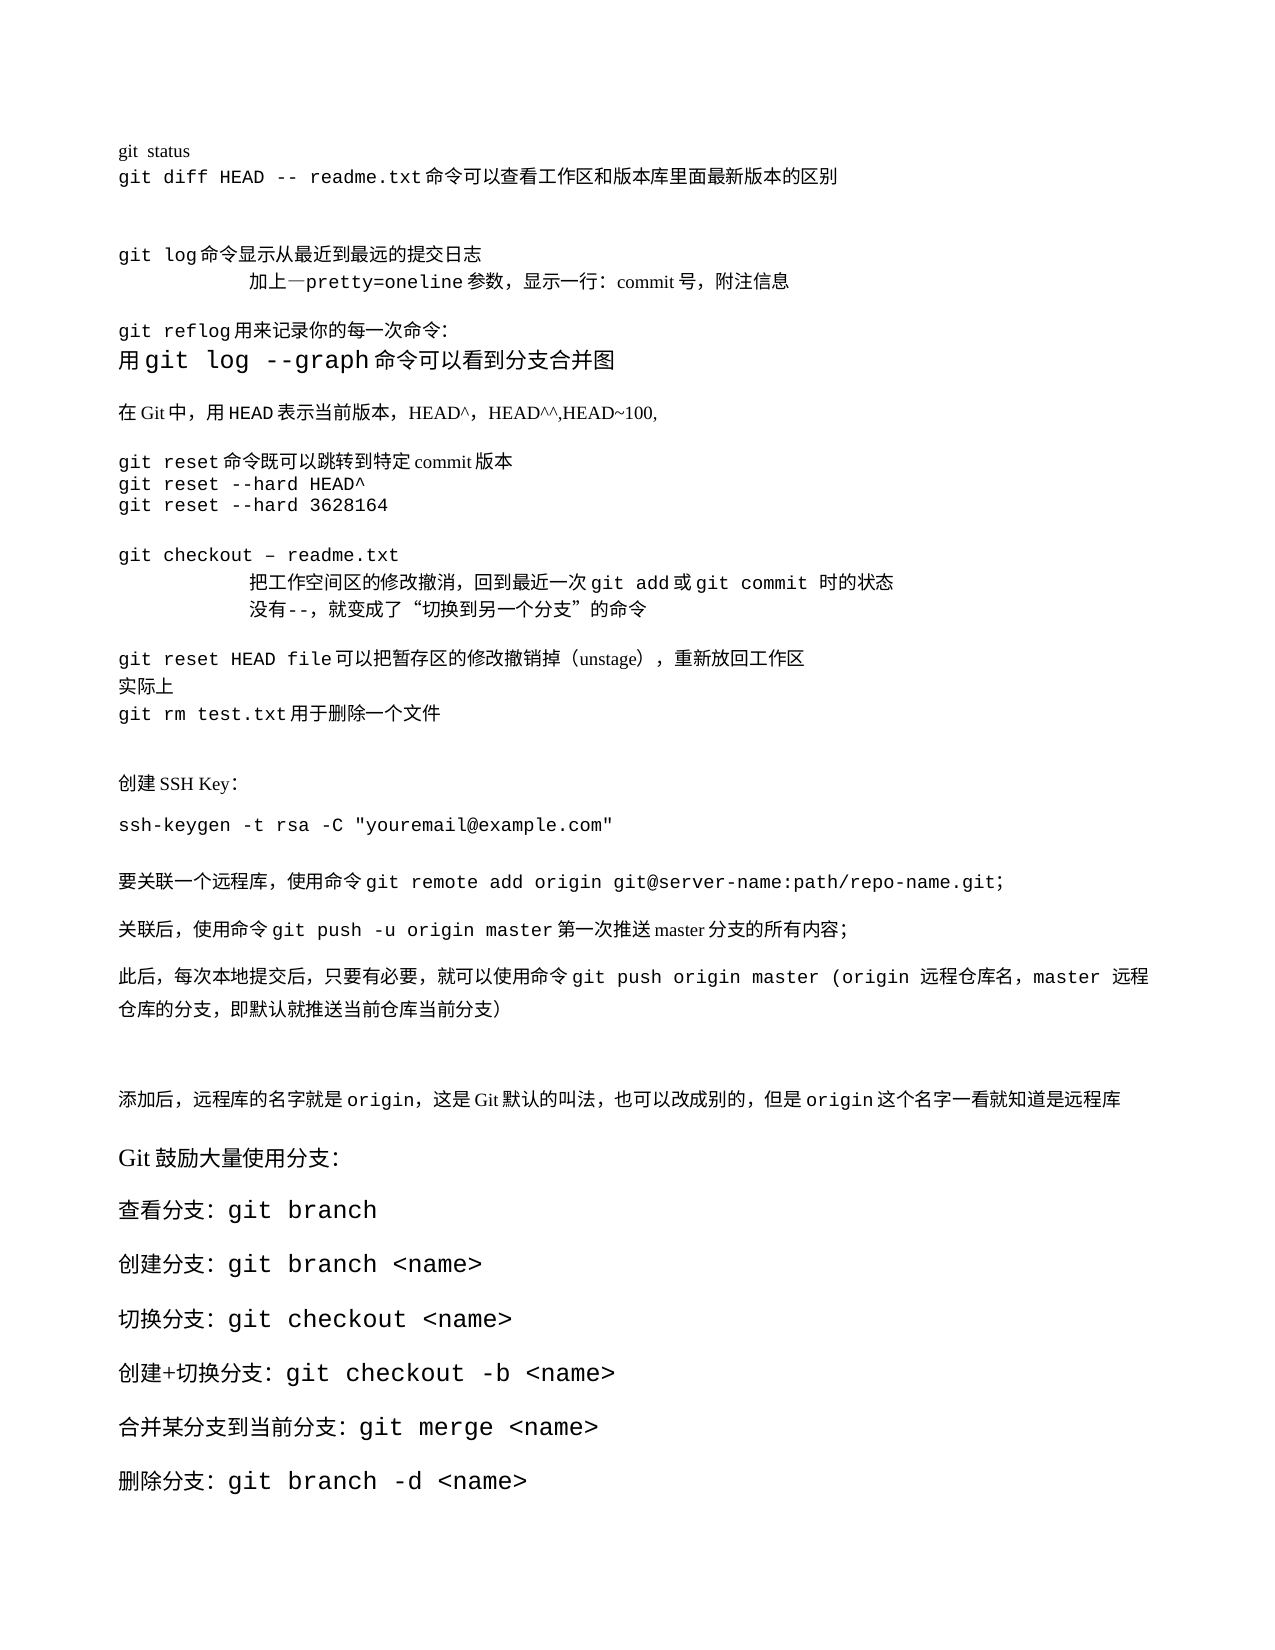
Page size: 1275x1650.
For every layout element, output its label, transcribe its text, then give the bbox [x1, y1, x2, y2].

text 查看分支：git branch [118, 1193, 1157, 1226]
text git reset命令既可以跳转到特定commit版本 [118, 447, 1157, 474]
text 删除分支：git branch -d <name> [118, 1464, 1157, 1497]
text 关联后，使用命令git push -u origin master第一次推送master分支的所有内容； [118, 914, 1157, 942]
text 要关联一个远程库，使用命令git remote add origin git@server-name:path/repo-name.git； [118, 867, 1157, 894]
text 创建+切换分支：git checkout -b <name> [118, 1356, 1157, 1388]
text 实际上 [118, 671, 1157, 698]
text git log命令显示从最近到最远的提交日志 [118, 240, 1157, 267]
text git rm test.txt用于删除一个文件 [118, 698, 1157, 726]
text git reset HEAD file可以把暂存区的修改撤销掉（unstage），重新放回工作区 [118, 644, 1157, 671]
text ssh-keygen -t rsa -C "youremail@example.com" [118, 816, 1157, 837]
text 切换分支：git checkout <name> [118, 1302, 1157, 1334]
text git diff HEAD -- readme.txt命令可以查看工作区和版本库里面最新版本的区别 [118, 161, 1157, 189]
text Git鼓励大量使用分支： [118, 1141, 1157, 1173]
text git reset --hard 3628164 [118, 496, 1157, 517]
text git checkout – readme.txt [118, 546, 1157, 567]
text 把工作空间区的修改撤消，回到最近一次git add或git commit 时的状态 [118, 567, 1157, 595]
text 添加后，远程库的名字就是origin，这是Git默认的叫法，也可以改成别的，但是origin这个名字一看就知道是远程库 [118, 1085, 1157, 1112]
text 此后，每次本地提交后，只要有必要，就可以使用命令git push origin master (origin 远程仓库名，master 远程仓库的分支，即默认就推送当前仓库当前分支） [118, 962, 1157, 1022]
text 加上—pretty=oneline参数，显示一行：commit号，附注信息 [118, 267, 1157, 294]
text 创建分支：git branch <name> [118, 1247, 1157, 1280]
text 用git log --graph命令可以看到分支合并图 [118, 343, 1157, 376]
text git reset --hard HEAD^ [118, 474, 1157, 496]
text 在Git中，用HEAD表示当前版本，HEAD^，HEAD^^,HEAD~100, [118, 398, 1157, 425]
text 创建SSH Key： [118, 769, 1157, 796]
text git reflog用来记录你的每一次命令： [118, 316, 1157, 343]
text git status [118, 140, 1157, 161]
text 合并某分支到当前分支：git merge <name> [118, 1410, 1157, 1443]
text 没有--，就变成了“切换到另一个分支”的命令 [118, 595, 1157, 622]
